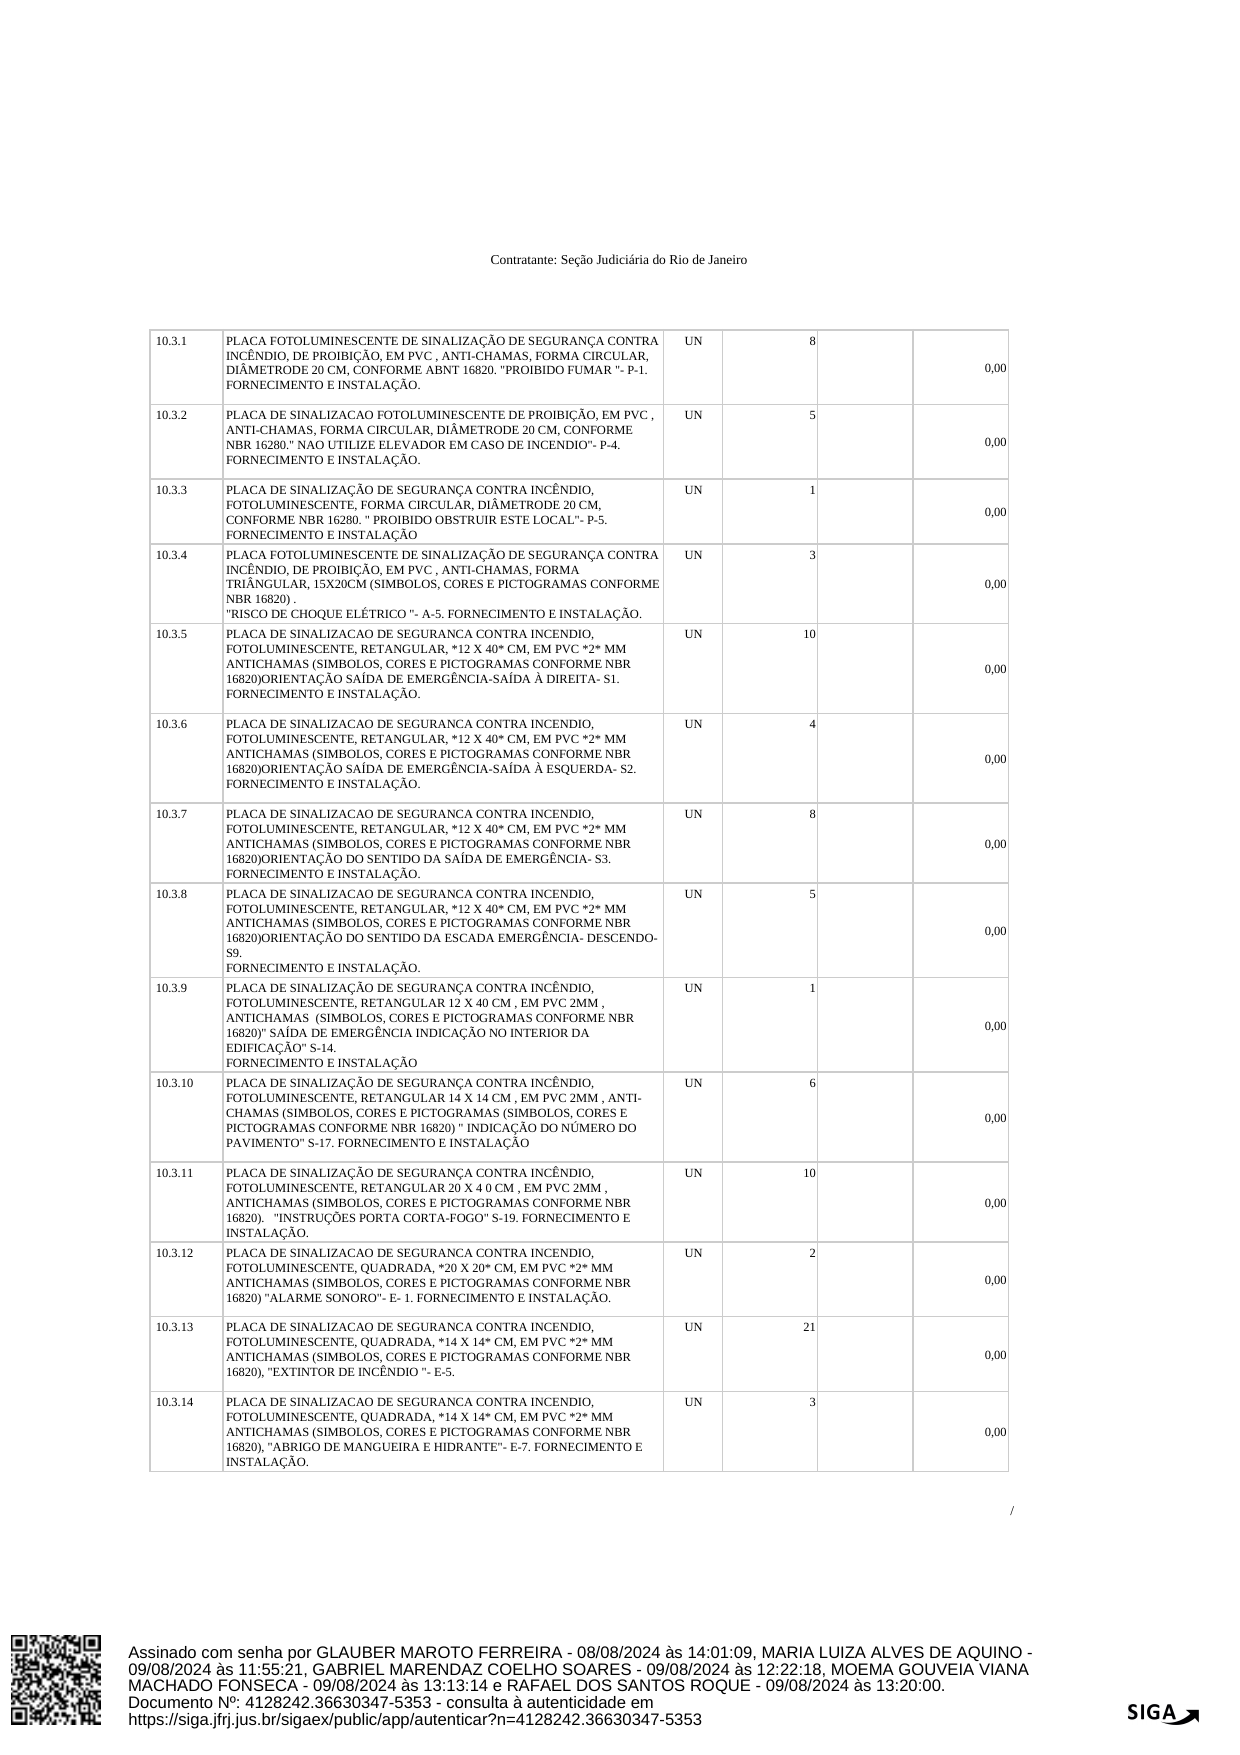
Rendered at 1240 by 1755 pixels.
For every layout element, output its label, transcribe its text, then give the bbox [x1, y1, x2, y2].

table_cell 0,00 [914, 1163, 1008, 1241]
table_cell UN [664, 978, 722, 1071]
table_cell PLACA DE SINALIZACAO DE SEGURANCA CONTRA INCENDIO, FOTOLUMINESCENTE, RETANGULAR, *12 X 40* CM, EM PVC *2* MM ANTICHAMAS (SIMBOLOS, CORES E PICTOGRAMAS CONFORME NBR 16820)ORIENTAÇÃO SAÍDA DE EMERGÊNCIA-SAÍDA À DIREITA- S1. FORNECIMENTO E INSTALAÇÃO. [224, 624, 663, 712]
table_cell UN [664, 1317, 722, 1391]
table_cell [818, 405, 912, 478]
table_header PLACA FOTOLUMINESCENTE DE SINALIZAÇÃO DE SEGURANÇA CONTRA INCÊNDIO, DE PROIBIÇÃO, EM PVC , ANTI-CHAMAS, FORMA CIRCULAR, DIÂMETRODE 20 CM, CONFORME ABNT 16820. "PROIBIDO FUMAR "- P-1. FORNECIMENTO E INSTALAÇÃO. [224, 331, 663, 403]
table_cell 10.3.13 [151, 1317, 222, 1391]
table_cell 0,00 [914, 1243, 1008, 1316]
table_cell UN [664, 714, 722, 802]
table_cell 10.3.7 [151, 804, 222, 882]
table_cell 3 [723, 1392, 817, 1471]
table_cell [818, 1243, 912, 1316]
table_cell PLACA DE SINALIZAÇÃO DE SEGURANÇA CONTRA INCÊNDIO, FOTOLUMINESCENTE, FORMA CIRCULAR, DIÂMETRODE 20 CM, CONFORME NBR 16280. " PROIBIDO OBSTRUIR ESTE LOCAL"- P-5. FORNECIMENTO E INSTALAÇÃO [224, 480, 663, 543]
table_cell 6 [723, 1073, 817, 1161]
table_cell 1 [723, 480, 817, 543]
table_cell 0,00 [914, 545, 1008, 623]
table_cell UN [664, 480, 722, 543]
table_cell 10.3.12 [151, 1243, 222, 1316]
table_cell PLACA DE SINALIZAÇÃO DE SEGURANÇA CONTRA INCÊNDIO, FOTOLUMINESCENTE, RETANGULAR 20 X 4 0 CM , EM PVC 2MM , ANTICHAMAS (SIMBOLOS, CORES E PICTOGRAMAS CONFORME NBR 16820). "INSTRUÇÕES PORTA CORTA-FOGO" S-19. FORNECIMENTO E INSTALAÇÃO. [224, 1163, 663, 1241]
table_cell 2 [723, 1243, 817, 1316]
table_cell 10 [723, 624, 817, 712]
table_cell 0,00 [914, 804, 1008, 882]
table_cell 10.3.2 [151, 405, 222, 478]
table_cell 10.3.9 [151, 978, 222, 1071]
table_cell [818, 545, 912, 623]
table_cell [818, 884, 912, 977]
table_cell [818, 1392, 912, 1471]
table_header UN [664, 331, 722, 403]
table_cell [818, 624, 912, 712]
table_header [818, 331, 912, 403]
table_cell PLACA DE SINALIZAÇÃO DE SEGURANÇA CONTRA INCÊNDIO, FOTOLUMINESCENTE, RETANGULAR 14 X 14 CM , EM PVC 2MM , ANTI- CHAMAS (SIMBOLOS, CORES E PICTOGRAMAS (SIMBOLOS, CORES E PICTOGRAMAS CONFORME NBR 16820) " INDICAÇÃO DO NÚMERO DO PAVIMENTO" S-17. FORNECIMENTO E INSTALAÇÃO [224, 1073, 663, 1161]
table_cell UN [664, 405, 722, 478]
table_cell 21 [723, 1317, 817, 1391]
table_cell [818, 1317, 912, 1391]
table_cell 10 [723, 1163, 817, 1241]
table_cell UN [664, 1073, 722, 1161]
table_header 10.3.1 [151, 331, 222, 403]
table_cell PLACA DE SINALIZACAO DE SEGURANCA CONTRA INCENDIO, FOTOLUMINESCENTE, QUADRADA, *20 X 20* CM, EM PVC *2* MM ANTICHAMAS (SIMBOLOS, CORES E PICTOGRAMAS CONFORME NBR 16820) "ALARME SONORO"- E- 1. FORNECIMENTO E INSTALAÇÃO. [224, 1243, 663, 1316]
table_cell PLACA DE SINALIZACAO DE SEGURANCA CONTRA INCENDIO, FOTOLUMINESCENTE, QUADRADA, *14 X 14* CM, EM PVC *2* MM ANTICHAMAS (SIMBOLOS, CORES E PICTOGRAMAS CONFORME NBR 16820), "ABRIGO DE MANGUEIRA E HIDRANTE"- E-7. FORNECIMENTO E INSTALAÇÃO. [224, 1392, 663, 1471]
table_cell 0,00 [914, 884, 1008, 977]
table_cell 10.3.5 [151, 624, 222, 712]
table_cell 5 [723, 884, 817, 977]
table_cell [818, 978, 912, 1071]
table_cell UN [664, 1243, 722, 1316]
table_cell PLACA FOTOLUMINESCENTE DE SINALIZAÇÃO DE SEGURANÇA CONTRA INCÊNDIO, DE PROIBIÇÃO, EM PVC , ANTI-CHAMAS, FORMA TRIÂNGULAR, 15X20CM (SIMBOLOS, CORES E PICTOGRAMAS CONFORME NBR 16820) . "RISCO DE CHOQUE ELÉTRICO "- A-5. FORNECIMENTO E INSTALAÇÃO. [224, 545, 663, 623]
table_cell 5 [723, 405, 817, 478]
table_cell 10.3.8 [151, 884, 222, 977]
table_cell UN [664, 624, 722, 712]
table_cell PLACA DE SINALIZACAO DE SEGURANCA CONTRA INCENDIO, FOTOLUMINESCENTE, QUADRADA, *14 X 14* CM, EM PVC *2* MM ANTICHAMAS (SIMBOLOS, CORES E PICTOGRAMAS CONFORME NBR 16820), "EXTINTOR DE INCÊNDIO "- E-5. [224, 1317, 663, 1391]
table_cell 10.3.3 [151, 480, 222, 543]
table_cell [818, 804, 912, 882]
table_cell 3 [723, 545, 817, 623]
table_cell UN [664, 545, 722, 623]
table_cell PLACA DE SINALIZACAO DE SEGURANCA CONTRA INCENDIO, FOTOLUMINESCENTE, RETANGULAR, *12 X 40* CM, EM PVC *2* MM ANTICHAMAS (SIMBOLOS, CORES E PICTOGRAMAS CONFORME NBR 16820)ORIENTAÇÃO SAÍDA DE EMERGÊNCIA-SAÍDA À ESQUERDA- S2. FORNECIMENTO E INSTALAÇÃO. [224, 714, 663, 802]
table_cell [818, 714, 912, 802]
table_cell 0,00 [914, 1073, 1008, 1161]
table_cell 10.3.6 [151, 714, 222, 802]
table_cell 0,00 [914, 480, 1008, 543]
table_cell UN [664, 1163, 722, 1241]
table_cell PLACA DE SINALIZAÇÃO DE SEGURANÇA CONTRA INCÊNDIO, FOTOLUMINESCENTE, RETANGULAR 12 X 40 CM , EM PVC 2MM , ANTICHAMAS (SIMBOLOS, CORES E PICTOGRAMAS CONFORME NBR 16820)" SAÍDA DE EMERGÊNCIA INDICAÇÃO NO INTERIOR DA EDIFICAÇÃO" S-14. FORNECIMENTO E INSTALAÇÃO [224, 978, 663, 1071]
table_cell UN [664, 804, 722, 882]
table_cell 1 [723, 978, 817, 1071]
table_header 8 [723, 331, 817, 403]
table_cell 0,00 [914, 714, 1008, 802]
table_cell UN [664, 884, 722, 977]
table_cell 0,00 [914, 405, 1008, 478]
table_cell 4 [723, 714, 817, 802]
table_cell PLACA DE SINALIZACAO FOTOLUMINESCENTE DE PROIBIÇÃO, EM PVC , ANTI-CHAMAS, FORMA CIRCULAR, DIÂMETRODE 20 CM, CONFORME NBR 16280." NAO UTILIZE ELEVADOR EM CASO DE INCENDIO"- P-4. FORNECIMENTO E INSTALAÇÃO. [224, 405, 663, 478]
table_cell 0,00 [914, 978, 1008, 1071]
table_cell PLACA DE SINALIZACAO DE SEGURANCA CONTRA INCENDIO, FOTOLUMINESCENTE, RETANGULAR, *12 X 40* CM, EM PVC *2* MM ANTICHAMAS (SIMBOLOS, CORES E PICTOGRAMAS CONFORME NBR 16820)ORIENTAÇÃO DO SENTIDO DA ESCADA EMERGÊNCIA- DESCENDO- S9. FORNECIMENTO E INSTALAÇÃO. [224, 884, 663, 977]
table_cell 10.3.11 [151, 1163, 222, 1241]
table_cell 0,00 [914, 1392, 1008, 1471]
table_cell [818, 1163, 912, 1241]
table_cell PLACA DE SINALIZACAO DE SEGURANCA CONTRA INCENDIO, FOTOLUMINESCENTE, RETANGULAR, *12 X 40* CM, EM PVC *2* MM ANTICHAMAS (SIMBOLOS, CORES E PICTOGRAMAS CONFORME NBR 16820)ORIENTAÇÃO DO SENTIDO DA SAÍDA DE EMERGÊNCIA- S3. FORNECIMENTO E INSTALAÇÃO. [224, 804, 663, 882]
table_cell 0,00 [914, 624, 1008, 712]
table_cell 10.3.4 [151, 545, 222, 623]
table_cell UN [664, 1392, 722, 1471]
table_cell [818, 480, 912, 543]
table_cell 8 [723, 804, 817, 882]
table_cell 0,00 [914, 1317, 1008, 1391]
table_cell [818, 1073, 912, 1161]
table_header 0,00 [914, 331, 1008, 403]
table_cell 10.3.10 [151, 1073, 222, 1161]
table_cell 10.3.14 [151, 1392, 222, 1471]
